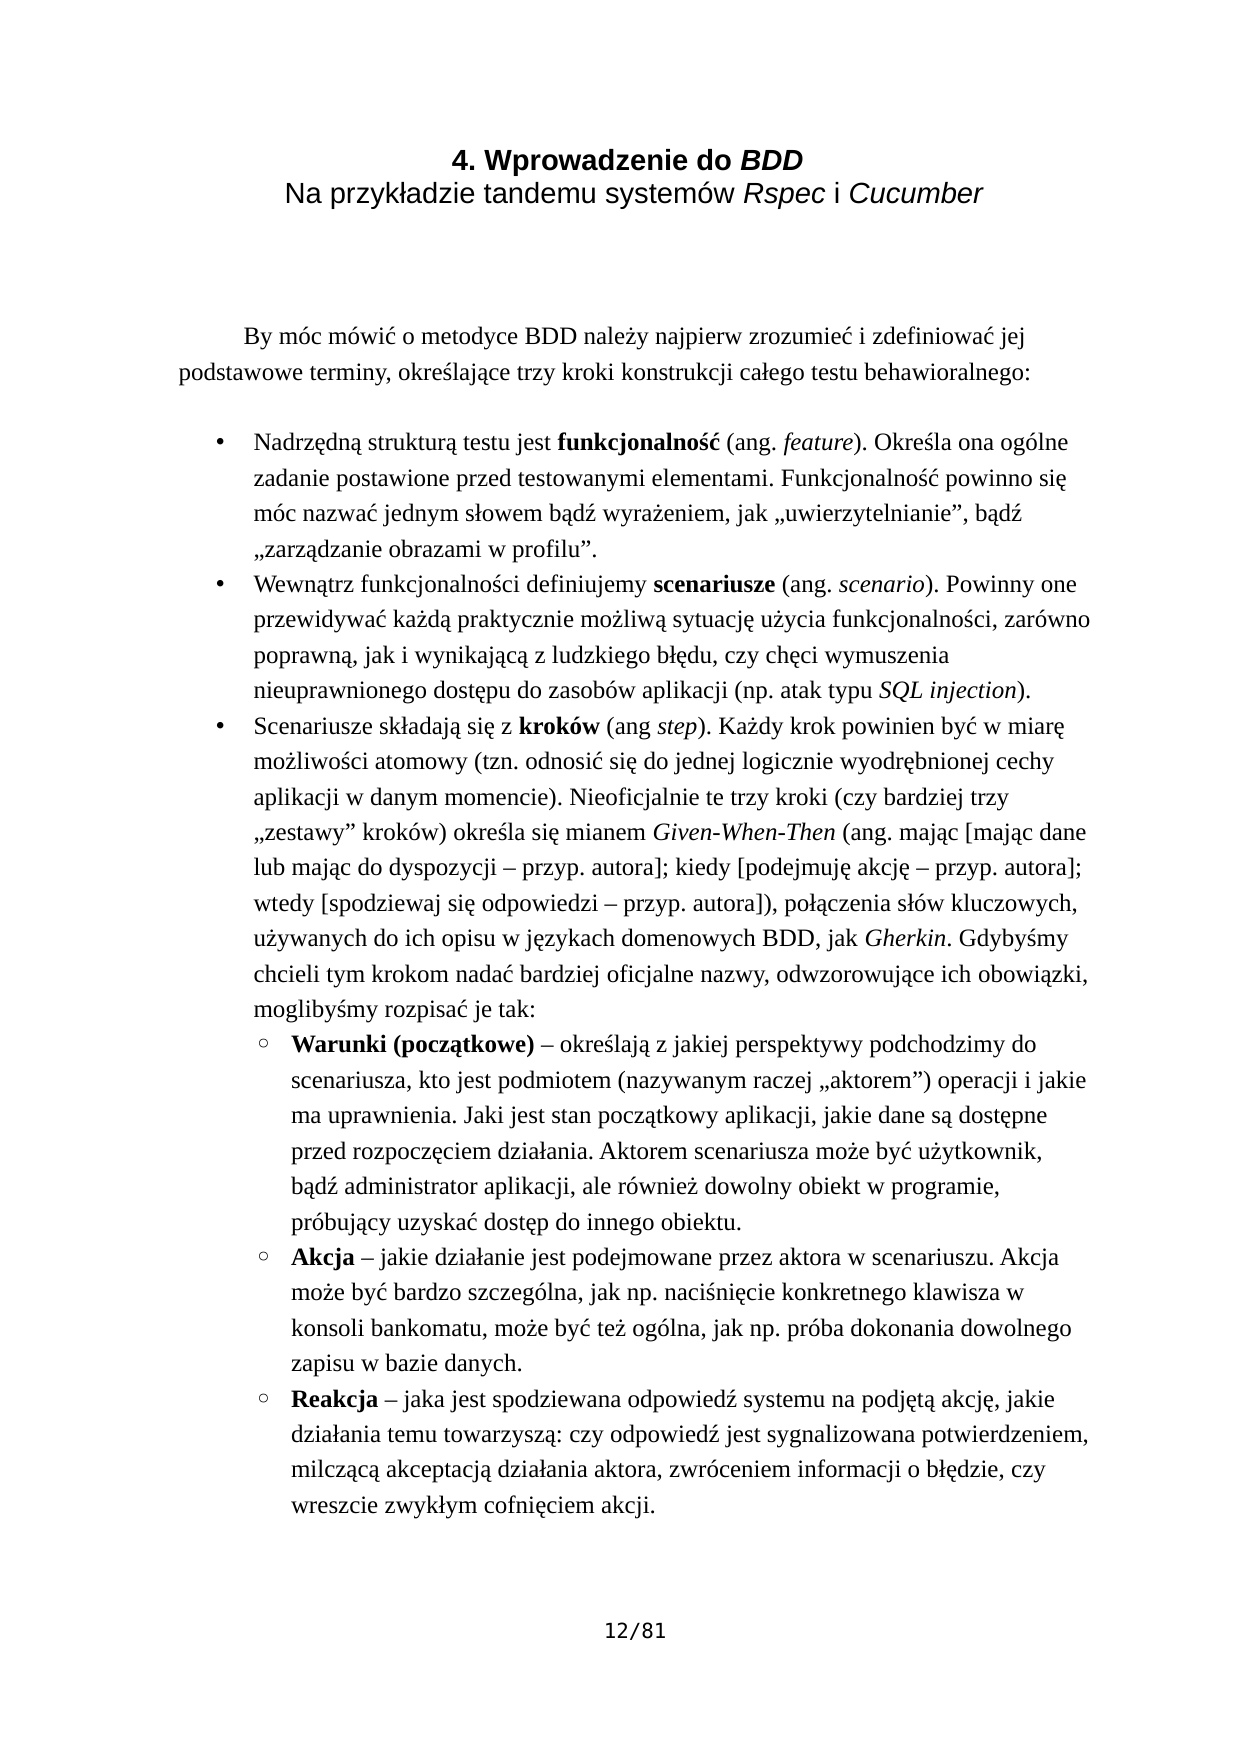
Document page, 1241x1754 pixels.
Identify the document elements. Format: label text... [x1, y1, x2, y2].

list Akcja – jakie działanie jest podejmowane przez aktora w scenariuszu. Akcja może być bardzo szczególna, jak np. naciśnięcie konkretnego klawisza w konsoli bankomatu, może być też ogólna, jak np. próba dokonania dowolnego zapisu w bazie danych. [253, 1237, 1093, 1379]
text By móc mówić o metodyce BDD należy najpierw zrozumieć i zdefiniować jej podstawowe terminy, określające trzy kroki konstrukcji całego testu behawioralnego: [178, 316, 1093, 387]
list Wewnątrz funkcjonalności definiujemy scenariusze (ang. scenario). Powinny one przewidywać każdą praktycznie możliwą sytuację użycia funkcjonalności, zarówno poprawną, jak i wynikającą z ludzkiego błędu, czy chęci wymuszenia nieuprawnionego dostępu do zasobów aplikacji (np. atak typu SQL injection). [216, 564, 1093, 706]
list Reakcja – jaka jest spodziewana odpowiedź systemu na podjętą akcję, jakie działania temu towarzyszą: czy odpowiedź jest sygnalizowana potwierdzeniem, milczącą akceptacją działania aktora, zwróceniem informacji o błędzie, czy wreszcie zwykłym cofnięciem akcji. [253, 1379, 1093, 1520]
text Na przykładzie tandemu systemów Rspec i Cucumber [177, 176, 1093, 210]
list Nadrzędną strukturą testu jest funkcjonalność (ang. feature). Określa ona ogólne zadanie postawione przed testowanymi elementami. Funkcjonalność powinno się móc nazwać jednym słowem bądź wyrażeniem, jak „uwierzytelnianie”, bądź „zarządzanie obrazami w profilu”. [216, 422, 1093, 564]
list Wprowadzenie do BDD [177, 143, 1093, 176]
list Scenariusze składają się z kroków (ang step). Każdy krok powinien być w miarę możliwości atomowy (tzn. odnosić się do jednej logicznie wyodrębnionej cechy aplikacji w danym momencie). Nieoficjalnie te trzy kroki (czy bardziej trzy „zestawy” kroków) określa się mianem Given-When-Then (ang. mając [mając dane lub mając do dyspozycji – przyp. autora]; kiedy [podejmuję akcję – przyp. autora]; wtedy [spodziewaj się odpowiedzi – przyp. autora]), połączenia słów kluczowych, używanych do ich opisu w językach domenowych BDD, jak Gherkin. Gdybyśmy chcieli tym krokom nadać bardziej oficjalne nazwy, odwzorowujące ich obowiązki, moglibyśmy rozpisać je tak: [216, 706, 1093, 1024]
list Warunki (początkowe) – określają z jakiej perspektywy podchodzimy do scenariusza, kto jest podmiotem (nazywanym raczej „aktorem”) operacji i jakie ma uprawnienia. Jaki jest stan początkowy aplikacji, jakie dane są dostępne przed rozpoczęciem działania. Aktorem scenariusza może być użytkownik, bądź administrator aplikacji, ale również dowolny obiekt w programie, próbujący uzyskać dostęp do innego obiektu. [253, 1024, 1093, 1237]
